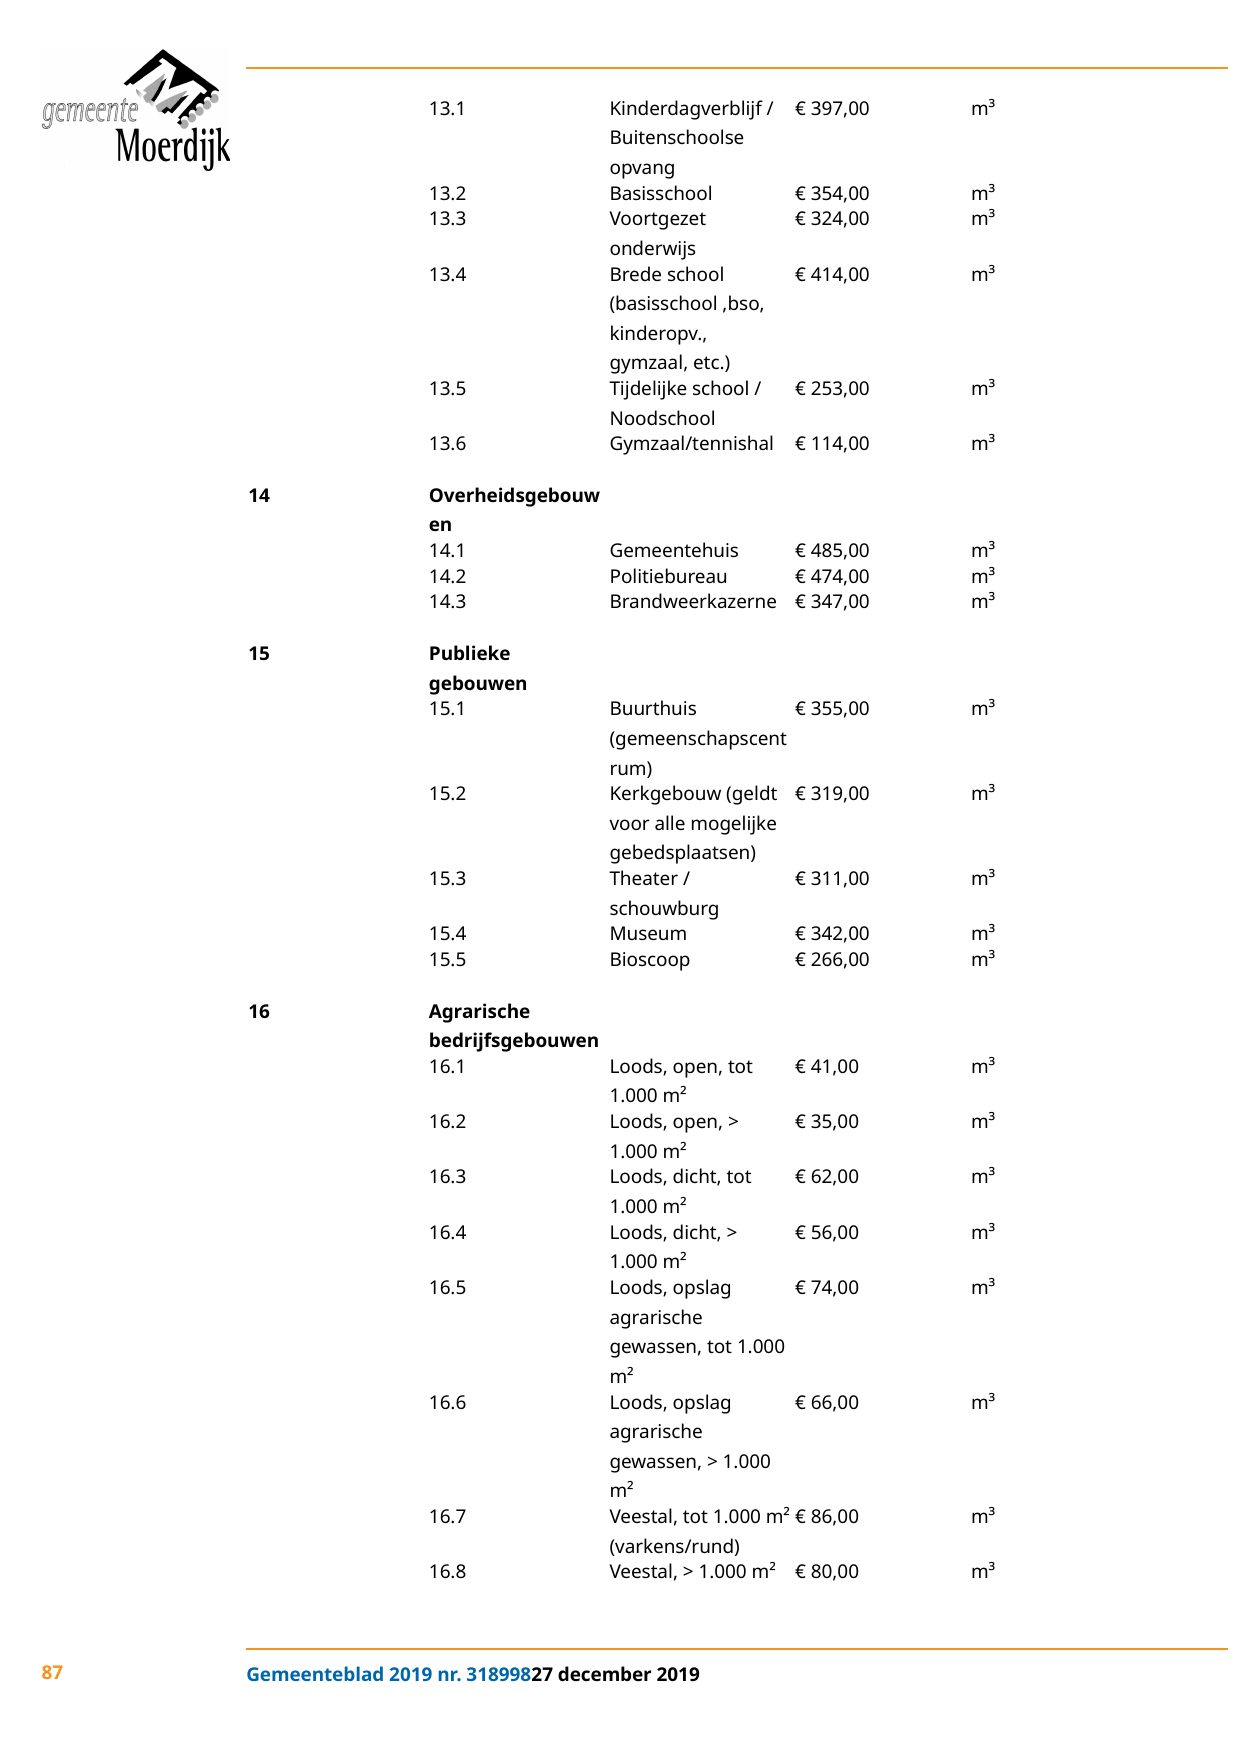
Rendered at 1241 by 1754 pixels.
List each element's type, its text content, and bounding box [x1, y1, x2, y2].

table_cell [248, 180, 429, 205]
table_cell 15.4 [429, 921, 609, 946]
table_cell 16.8 [429, 1559, 609, 1584]
table_cell [248, 972, 429, 998]
table_cell [248, 431, 429, 456]
table_cell Basisschool [609, 180, 790, 205]
table_cell € 41,00 [790, 1053, 971, 1108]
table_cell 13.6 [429, 431, 609, 456]
table_cell € 253,00 [790, 375, 971, 431]
table_cell 13.5 [429, 375, 609, 431]
table_cell 13.2 [429, 180, 609, 205]
table_cell 16.7 [429, 1503, 609, 1559]
table_cell € 62,00 [790, 1164, 971, 1219]
table_cell [248, 205, 429, 261]
table_cell [248, 780, 429, 865]
table_cell [248, 1389, 429, 1503]
table_cell Kinderdagverblijf / Buitenschoolse opvang [609, 95, 790, 180]
table_cell Politiebureau [609, 563, 790, 589]
table_cell m³ [971, 865, 1152, 921]
table_cell m³ [971, 1053, 1152, 1108]
table_cell € 74,00 [790, 1274, 971, 1389]
table_cell [248, 456, 429, 482]
table_cell € 266,00 [790, 946, 971, 972]
table_cell m³ [971, 1503, 1152, 1559]
table_cell € 324,00 [790, 205, 971, 261]
table_cell 16.5 [429, 1274, 609, 1389]
table_cell € 354,00 [790, 180, 971, 205]
table_cell Loods, opslag agrarische gewassen, tot 1.000 m² [609, 1274, 790, 1389]
table_cell € 355,00 [790, 696, 971, 780]
table_cell m³ [971, 95, 1152, 180]
table_cell 15.1 [429, 696, 609, 780]
table_cell m³ [971, 431, 1152, 456]
picture [41, 47, 231, 172]
table_cell Kerkgebouw (geldt voor alle mogelijke gebedsplaatsen) [609, 780, 790, 865]
table_cell Buurthuis (gemeenschapscentrum) [609, 696, 790, 780]
table_cell Loods, open, tot 1.000 m² [609, 1053, 790, 1108]
table_cell Voortgezet onderwijs [609, 205, 790, 261]
table_cell 16 [248, 998, 429, 1053]
table_cell [248, 865, 429, 921]
table_cell m³ [971, 696, 1152, 780]
table_cell Tijdelijke school / Noodschool [609, 375, 790, 431]
table_cell € 414,00 [790, 261, 971, 375]
table_cell m³ [971, 375, 1152, 431]
table_cell Loods, open, > 1.000 m² [609, 1109, 790, 1164]
table_cell [248, 261, 429, 375]
table_cell Agrarische bedrijfsgebouwen [429, 998, 609, 1053]
table_cell Publieke gebouwen [429, 640, 609, 696]
table_cell 14.1 [429, 537, 609, 563]
table_cell € 66,00 [790, 1389, 971, 1503]
table_cell [248, 921, 429, 946]
table_cell m³ [971, 921, 1152, 946]
table_cell m³ [971, 1559, 1152, 1584]
table_cell 14.3 [429, 589, 609, 614]
table_cell m³ [971, 780, 1152, 865]
table_cell 14.2 [429, 563, 609, 589]
table_cell € 35,00 [790, 1109, 971, 1164]
table_cell 16.3 [429, 1164, 609, 1219]
table_cell m³ [971, 1109, 1152, 1164]
table_cell [248, 1219, 429, 1274]
table_cell m³ [971, 563, 1152, 589]
table_cell [248, 589, 429, 614]
table_cell 13.4 [429, 261, 609, 375]
table_cell Veestal, tot 1.000 m² (varkens/rund) [609, 1503, 790, 1559]
table_cell Brede school (basisschool ,bso, kinderopv., gymzaal, etc.) [609, 261, 790, 375]
table_cell [248, 1164, 429, 1219]
table_cell € 86,00 [790, 1503, 971, 1559]
table_cell [248, 1274, 429, 1389]
table_cell Bioscoop [609, 946, 790, 972]
table_cell [248, 563, 429, 589]
table_cell [248, 1559, 429, 1584]
table_cell Gemeentehuis [609, 537, 790, 563]
table_cell m³ [971, 946, 1152, 972]
table_cell Loods, dicht, tot 1.000 m² [609, 1164, 790, 1219]
table_cell 15.2 [429, 780, 609, 865]
table_cell € 474,00 [790, 563, 971, 589]
table_cell m³ [971, 1389, 1152, 1503]
table_cell Theater / schouwburg [609, 865, 790, 921]
table_cell [248, 1053, 429, 1108]
table_cell Gymzaal/tennishal [609, 431, 790, 456]
table_cell Overheidsgebouwen [429, 482, 609, 537]
table_cell € 485,00 [790, 537, 971, 563]
table_cell m³ [971, 589, 1152, 614]
table_cell 16.2 [429, 1109, 609, 1164]
table_cell [248, 1109, 429, 1164]
table_cell 16.4 [429, 1219, 609, 1274]
table_cell € 114,00 [790, 431, 971, 456]
table_cell Brandweerkazerne [609, 589, 790, 614]
table_cell € 397,00 [790, 95, 971, 180]
table_cell € 80,00 [790, 1559, 971, 1584]
table_cell m³ [971, 1274, 1152, 1389]
table_cell m³ [971, 1219, 1152, 1274]
table_cell € 56,00 [790, 1219, 971, 1274]
table_cell € 342,00 [790, 921, 971, 946]
table_cell 13.1 [429, 95, 609, 180]
table_cell 15.5 [429, 946, 609, 972]
table_cell 16.1 [429, 1053, 609, 1108]
table_cell m³ [971, 1164, 1152, 1219]
table_cell Museum [609, 921, 790, 946]
table_cell [248, 615, 429, 640]
table_cell [248, 375, 429, 431]
table_cell m³ [971, 205, 1152, 261]
table_cell m³ [971, 261, 1152, 375]
table_cell € 311,00 [790, 865, 971, 921]
table_cell m³ [971, 537, 1152, 563]
table_cell m³ [971, 180, 1152, 205]
table_cell 14 [248, 482, 429, 537]
table_cell 13.3 [429, 205, 609, 261]
table_cell € 347,00 [790, 589, 971, 614]
table_cell 16.6 [429, 1389, 609, 1503]
table_cell € 319,00 [790, 780, 971, 865]
table_cell [248, 537, 429, 563]
table_cell [248, 1503, 429, 1559]
table_cell [248, 946, 429, 972]
table_cell [248, 95, 429, 180]
table_cell Veestal, > 1.000 m² [609, 1559, 790, 1584]
table_cell Loods, opslag agrarische gewassen, > 1.000 m² [609, 1389, 790, 1503]
table_cell [248, 696, 429, 780]
table_cell 15 [248, 640, 429, 696]
table_cell 15.3 [429, 865, 609, 921]
table_cell Loods, dicht, > 1.000 m² [609, 1219, 790, 1274]
